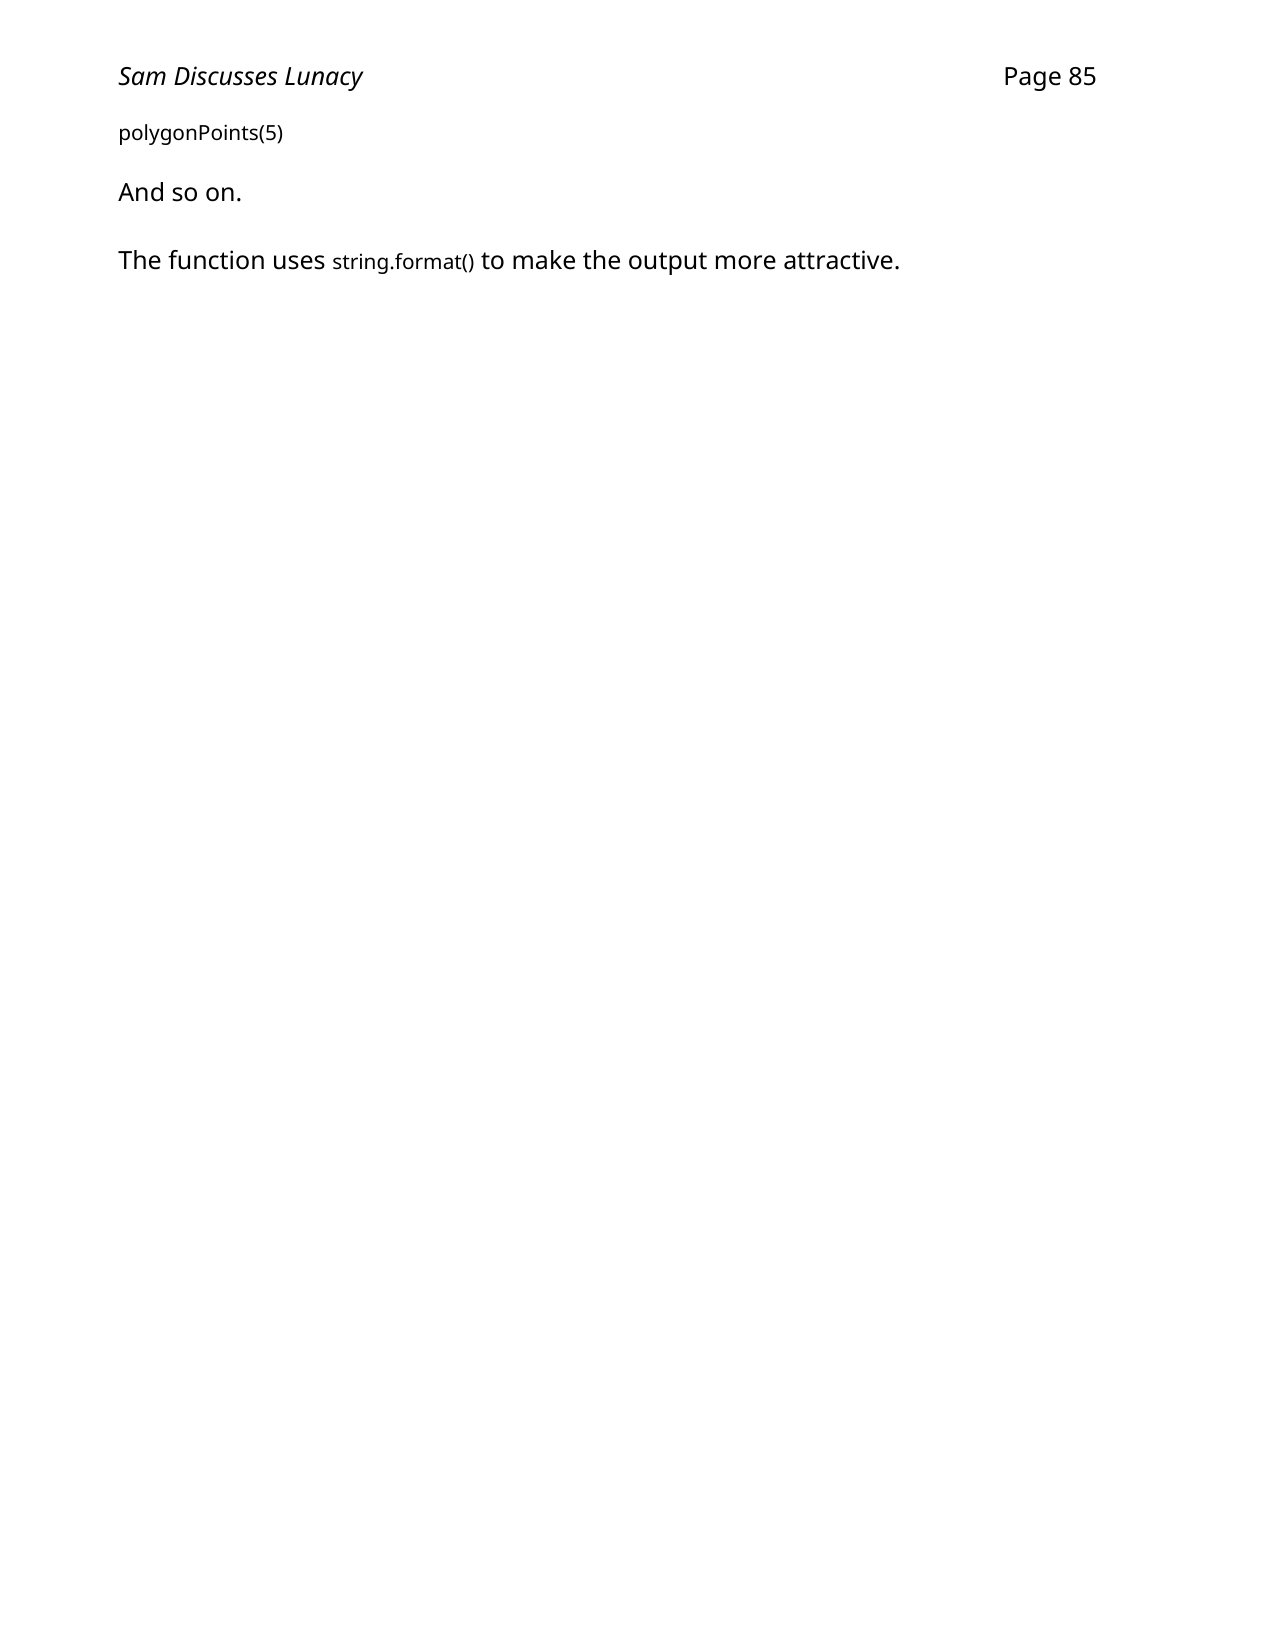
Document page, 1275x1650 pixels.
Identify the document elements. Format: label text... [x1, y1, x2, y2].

text polygonPoints(5) [118, 118, 1157, 146]
text The function uses string.format() to make the output more attractive. [118, 243, 1157, 277]
text And so on. [118, 175, 1157, 209]
